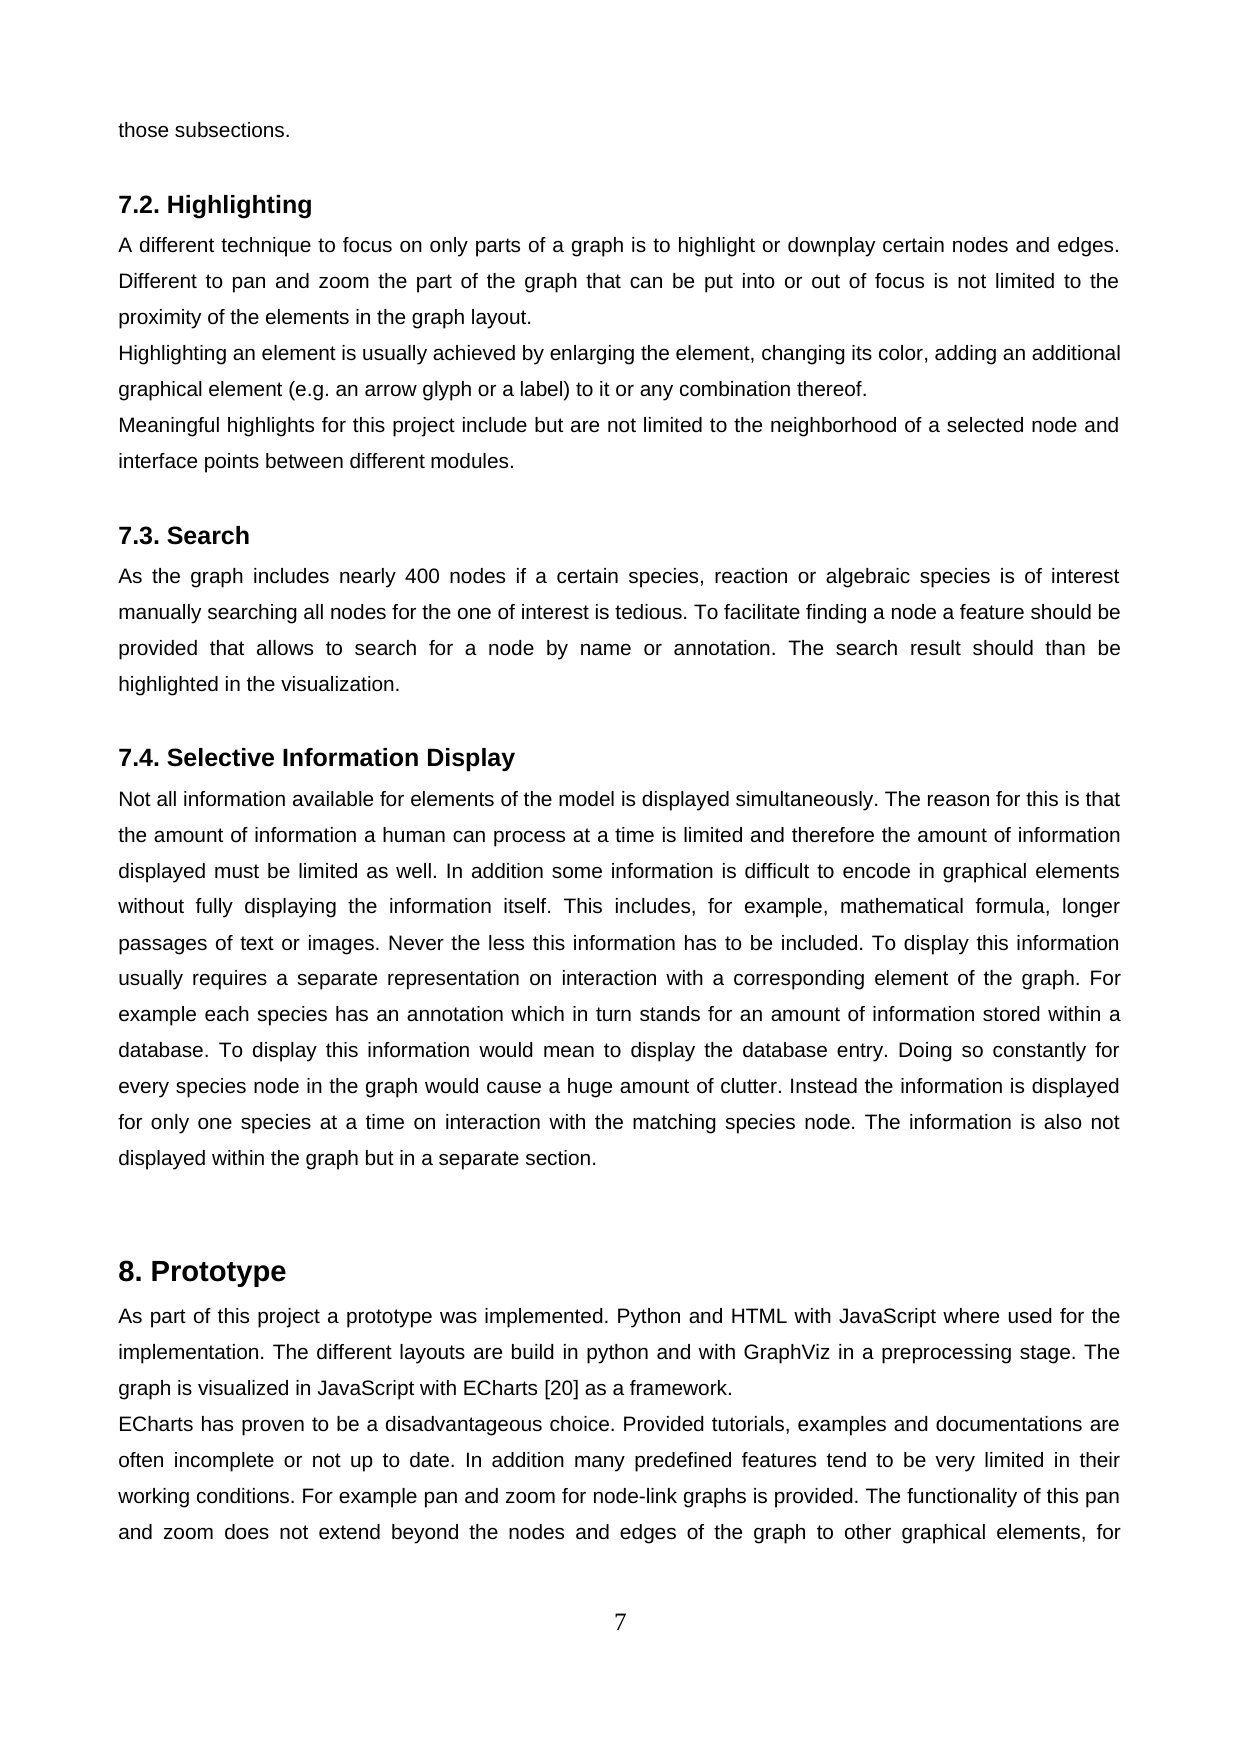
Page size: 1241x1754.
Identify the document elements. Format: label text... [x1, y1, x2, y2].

text Not all information available for elements of the model is displayed simultaneously. The reason for this is that the amount of information a human can process at a time is limited and therefore the amount of information displayed must be limited as well. In addition some information is difficult to encode in graphical elements without fully displaying the information itself. This includes, for example, mathematical formula, longer passages of text or images. Never the less this information has to be included. To display this information usually requires a separate representation on interaction with a corresponding element of the graph. For example each species has an annotation which in turn stands for an amount of information stored within a database. To display this information would mean to display the database entry. Doing so constantly for every species node in the graph would cause a huge amount of clutter. Instead the information is displayed for only one species at a time on interaction with the matching species node. The information is also not displayed within the graph but in a separate section. [118, 787, 1122, 1170]
text ECharts has proven to be a disadvantageous choice. Provided tutorials, examples and documentations are often incomplete or not up to date. In addition many predefined features tend to be very limited in their working conditions. For example pan and zoom for node-link graphs is provided. The functionality of this pan and zoom does not extend beyond the nodes and edges of the graph to other graphical elements, for [118, 1412, 1122, 1544]
text Meaningful highlights for this project include but are not limited to the neighborhood of a selected node and interface points between different modules. [118, 413, 1122, 473]
text 7.3. Search [118, 521, 1122, 549]
text A different technique to focus on only parts of a graph is to highlight or downplay certain nodes and edges. Different to pan and zoom the part of the graph that can be put into or out of focus is not limited to the proximity of the elements in the graph layout. [118, 233, 1122, 329]
text 8. Prototype [118, 1254, 1122, 1287]
text 7.2. Highlighting [118, 190, 1122, 219]
text those subsections. [118, 118, 1122, 142]
text As the graph includes nearly 400 nodes if a certain species, reaction or algebraic species is of interest manually searching all nodes for the one of interest is tedious. To facilitate finding a node a feature should be provided that allows to search for a node by name or annotation. The search result should than be highlighted in the visualization. [118, 564, 1122, 696]
text 7.4. Selective Information Display [118, 743, 1122, 772]
text As part of this project a prototype was implemented. Python and HTML with JavaScript where used for the implementation. The different layouts are build in python and with GraphViz in a preprocessing stage. The graph is visualized in JavaScript with ECharts [20] as a framework. [118, 1304, 1122, 1400]
text Highlighting an element is usually achieved by enlarging the element, changing its color, adding an additional graphical element (e.g. an arrow glyph or a label) to it or any combination thereof. [118, 341, 1122, 401]
